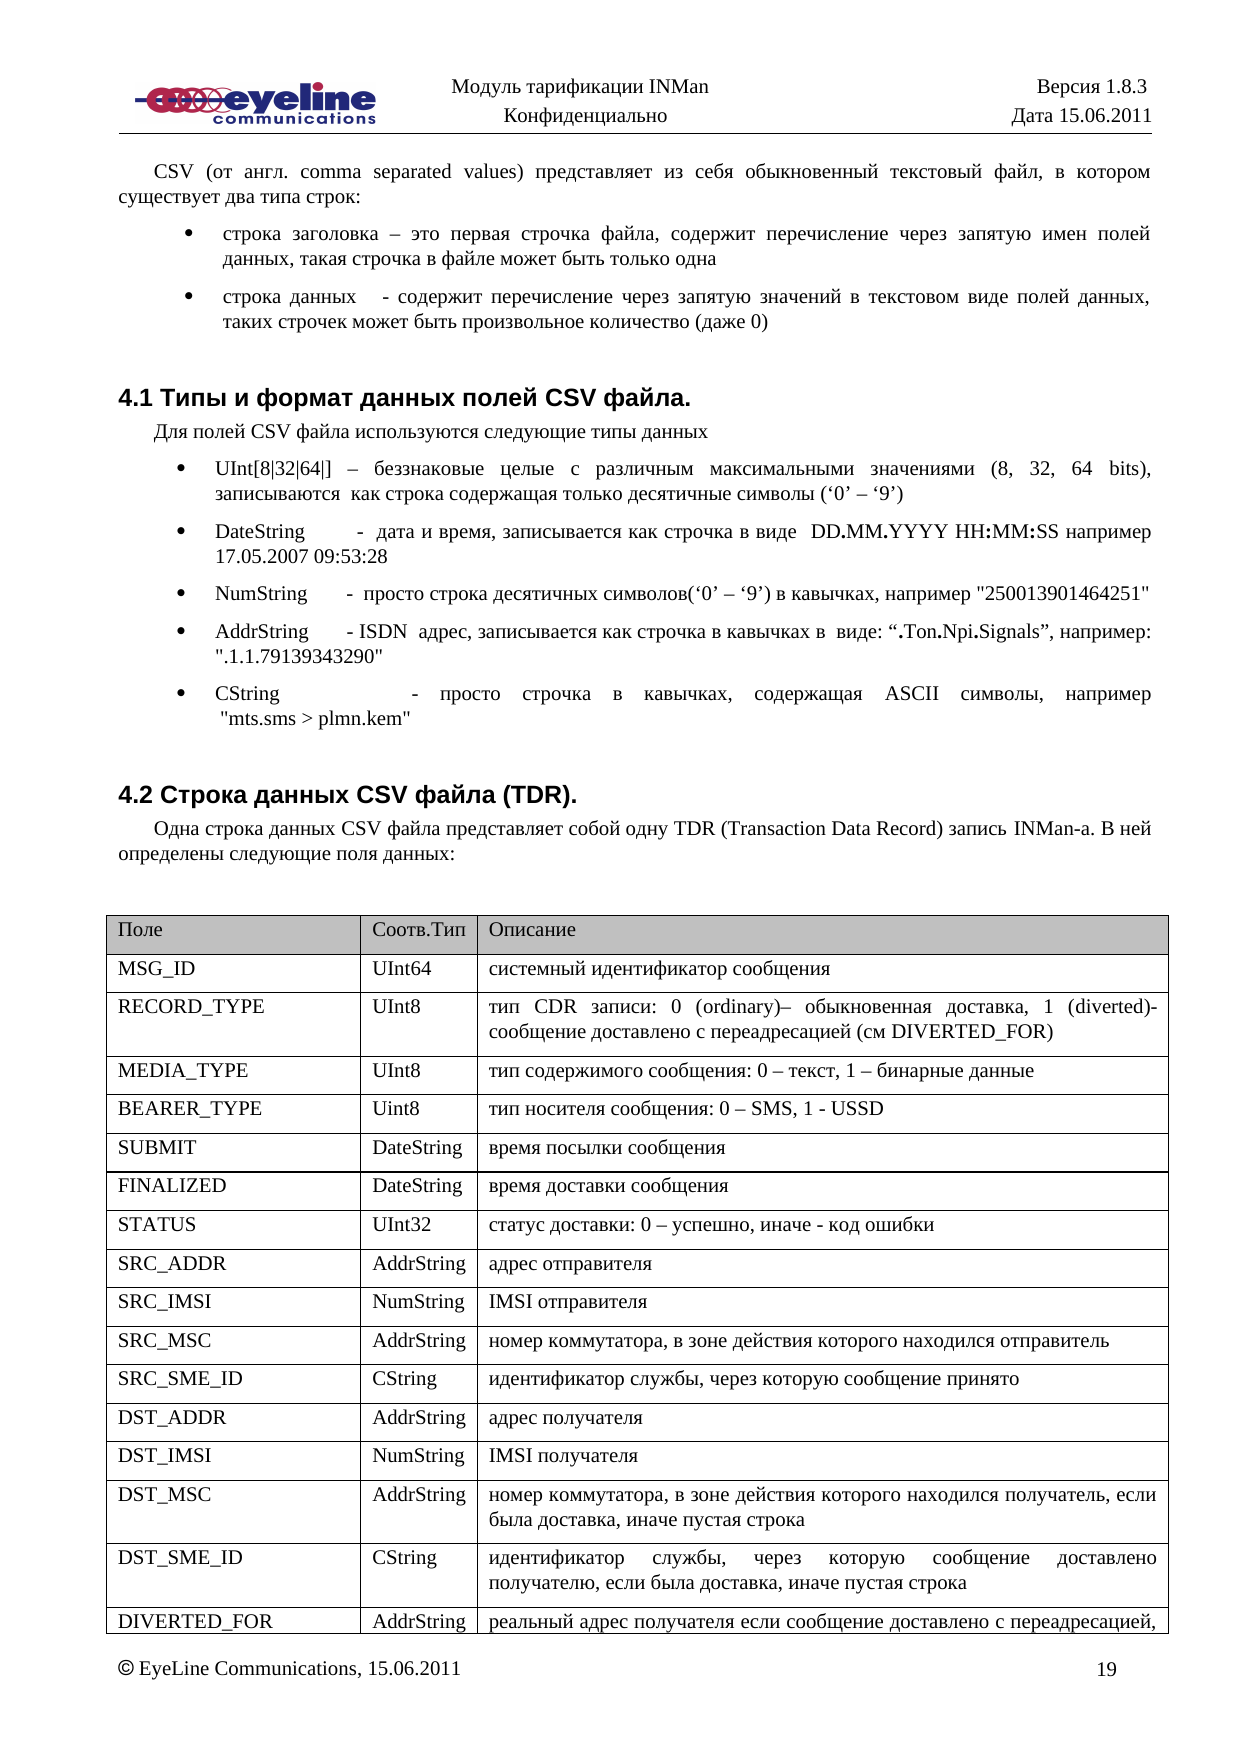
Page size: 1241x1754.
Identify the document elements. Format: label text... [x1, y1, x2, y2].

table_cell реальный адрес получателя если сообщение доставлено с переадресацией, [478, 1608, 1168, 1633]
table_cell IMSI получателя [478, 1442, 1168, 1480]
table_cell SRC_IMSI [107, 1288, 360, 1326]
table_cell SRC_SME_ID [107, 1365, 360, 1403]
list строка данных - содержит перечисление через запятую значений в текстовом виде полей данных, таких строчек может быть произвольное количество (даже 0) [185, 283, 1151, 333]
table_cell номер коммутатора, в зоне действия которого находился получатель, если была доставка, иначе пустая строка [478, 1481, 1168, 1543]
table_cell адрес получателя [478, 1404, 1168, 1441]
picture [135, 82, 376, 124]
table_cell AddrString [361, 1608, 477, 1633]
list AddrString - ISDN адрес, записывается как строчка в кавычках в виде: “.Ton.Npi.Signals”, например: ".1.1.79139343290" [177, 618, 1151, 668]
table_cell время доставки сообщения [478, 1173, 1168, 1210]
text CSV (от англ. comma separated values) представляет из себя обыкновенный текстовый файл, в котором существует два типа строк: [118, 158, 1151, 208]
table_header Поле [107, 916, 360, 954]
table_cell MEDIA_TYPE [107, 1057, 360, 1094]
table_header Описание [478, 916, 1168, 954]
table_cell NumString [361, 1442, 477, 1480]
table_cell MSG_ID [107, 955, 360, 992]
table_cell UInt64 [361, 955, 477, 992]
table_cell AddrString [361, 1481, 477, 1543]
table_cell тип носителя сообщения: 0 – SMS, 1 - USSD [478, 1095, 1168, 1133]
table_cell AddrString [361, 1327, 477, 1364]
table_cell UInt32 [361, 1211, 477, 1248]
table_cell SUBMIT [107, 1134, 360, 1171]
table_cell Uint8 [361, 1095, 477, 1133]
table_cell номер коммутатора, в зоне действия которого находился отправитель [478, 1327, 1168, 1364]
table_cell AddrString [361, 1404, 477, 1441]
table_cell тип содержимого сообщения: 0 – текст, 1 – бинарные данные [478, 1057, 1168, 1094]
table_cell BEARER_TYPE [107, 1095, 360, 1133]
table_cell DateString [361, 1134, 477, 1171]
table_cell DST_IMSI [107, 1442, 360, 1480]
table_cell SRC_ADDR [107, 1250, 360, 1287]
list DateString - дата и время, записывается как строчка в виде DD.MM.YYYY HH:MM:SS например 17.05.2007 09:53:28 [177, 518, 1151, 568]
table_cell тип CDR записи: 0 (ordinary)– обыкновенная доставка, 1 (diverted)- сообщение доставлено с переадресацией (см DIVERTED_FOR) [478, 993, 1168, 1056]
text Одна строка данных CSV файла представляет собой одну TDR (Transaction Data Record) запись INMan-a. В ней определены следующие поля данных: [118, 815, 1151, 865]
table_cell FINALIZED [107, 1173, 360, 1210]
table_cell CString [361, 1544, 477, 1607]
table_cell DIVERTED_FOR [107, 1608, 360, 1633]
table_cell системный идентификатор сообщения [478, 955, 1168, 992]
table_cell AddrString [361, 1250, 477, 1287]
list UInt[8|32|64|] – беззнаковые целые с различным максимальными значениями (8, 32, 64 bits), записываются как строка содержащая только десятичные символы (‘0’ – ‘9’) [177, 455, 1151, 505]
table_cell UInt8 [361, 1057, 477, 1094]
table_cell STATUS [107, 1211, 360, 1248]
list CString - просто строчка в кавычках, содержащая ASCII символы, например "mts.sms > plmn.kem" [177, 680, 1151, 730]
table_cell DST_ADDR [107, 1404, 360, 1441]
table_cell DST_SME_ID [107, 1544, 360, 1607]
table_cell NumString [361, 1288, 477, 1326]
table_cell время посылки сообщения [478, 1134, 1168, 1171]
table_cell DateString [361, 1173, 477, 1210]
table_cell RECORD_TYPE [107, 993, 360, 1056]
table_cell CString [361, 1365, 477, 1403]
table_cell SRC_MSC [107, 1327, 360, 1364]
table_cell DST_MSC [107, 1481, 360, 1543]
table_cell IMSI отправителя [478, 1288, 1168, 1326]
subtitle Строка данных CSV файла (TDR). [118, 780, 1151, 809]
subtitle Типы и формат данных полей CSV файла. [118, 383, 1151, 411]
text Для полей CSV файла используются следующие типы данных [118, 418, 1151, 443]
list строка заголовка – это первая строчка файла, содержит перечисление через запятую имен полей данных, такая строчка в файле может быть только одна [185, 220, 1151, 270]
table_cell идентификатор службы, через которую сообщение доставлено получателю, если была доставка, иначе пустая строка [478, 1544, 1168, 1607]
table_cell UInt8 [361, 993, 477, 1056]
table_header Соотв.Тип [361, 916, 477, 954]
table_cell идентификатор службы, через которую сообщение принято [478, 1365, 1168, 1403]
table_cell статус доставки: 0 – успешно, иначе - код ошибки [478, 1211, 1168, 1248]
list NumString - просто строка десятичных символов(‘0’ – ‘9’) в кавычках, например "250013901464251" [177, 580, 1151, 605]
table_cell адрес отправителя [478, 1250, 1168, 1287]
